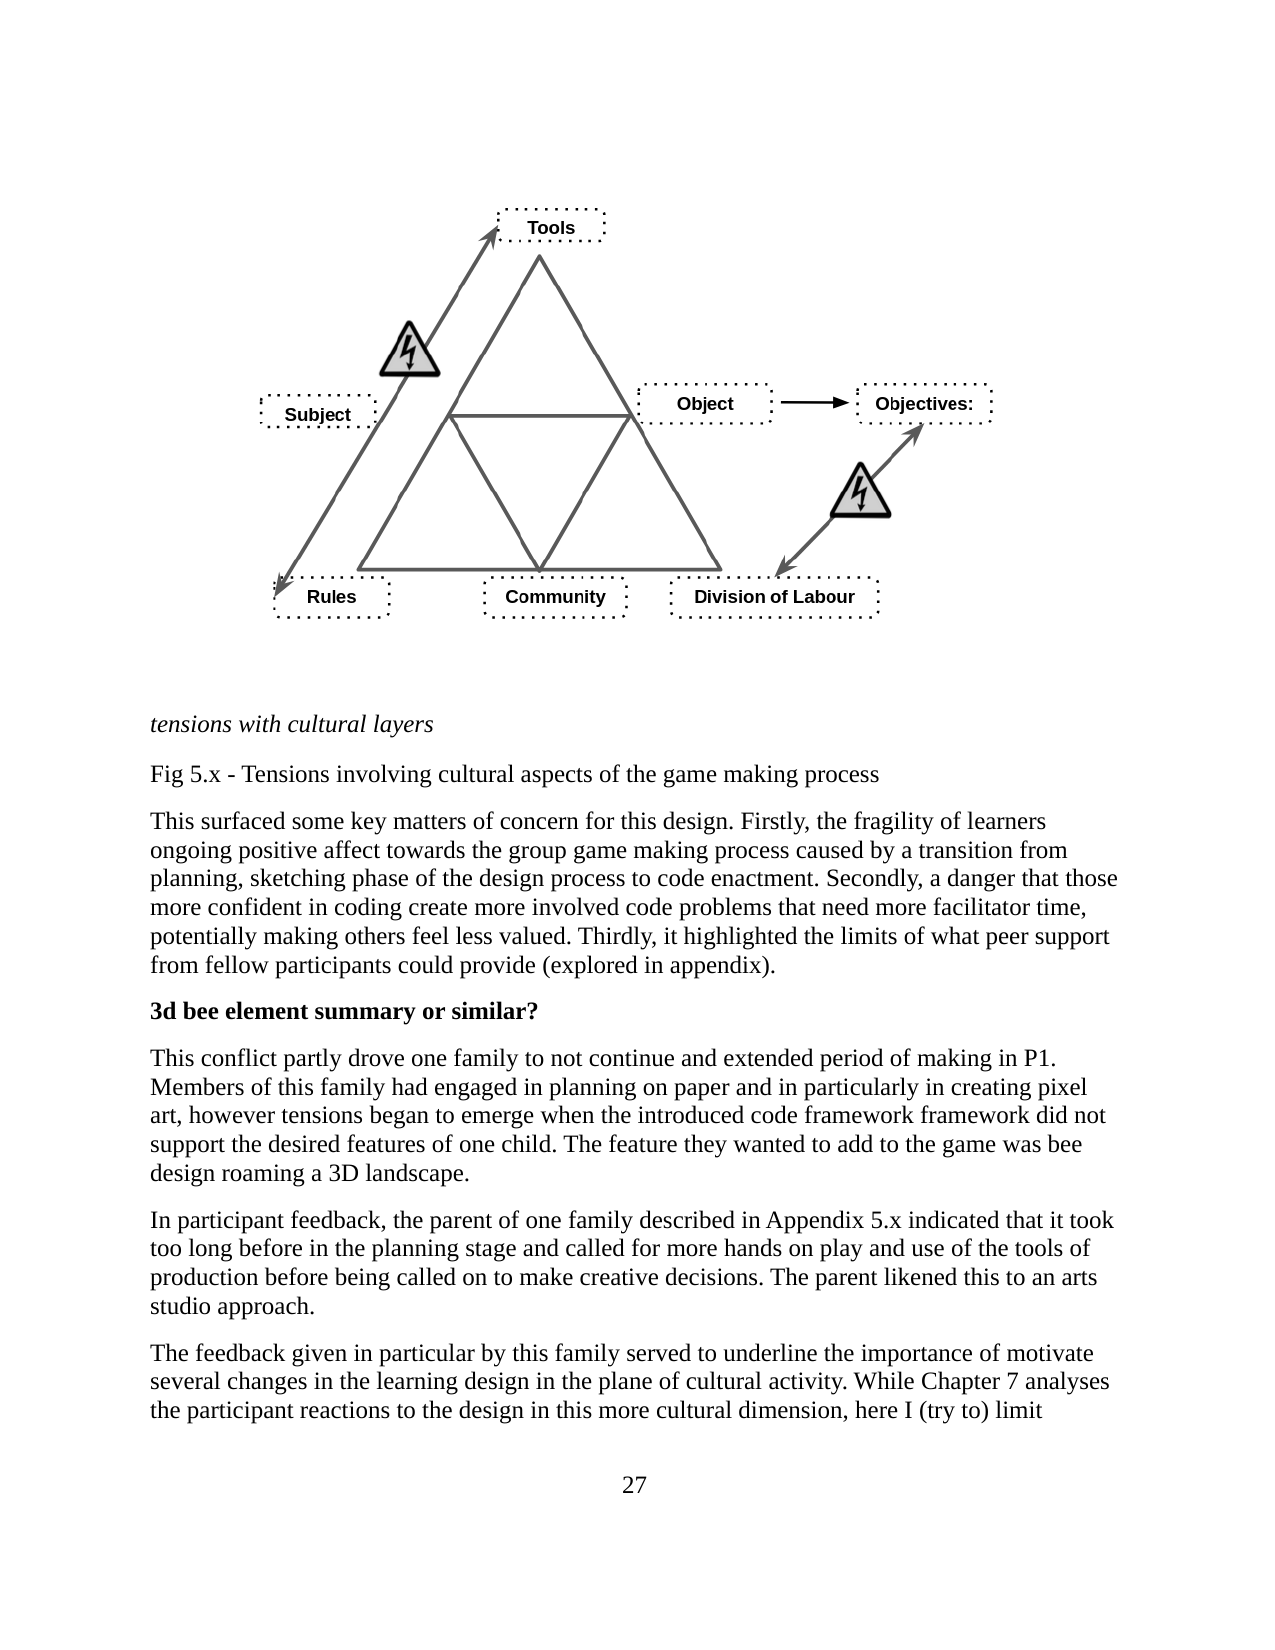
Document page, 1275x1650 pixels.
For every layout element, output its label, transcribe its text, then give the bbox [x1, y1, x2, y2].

text tensions with cultural layers [150, 709, 1125, 738]
picture [150, 150, 1077, 697]
text Fig 5.x - Tensions involving cultural aspects of the game making process [150, 759, 1125, 788]
text The feedback given in particular by this family served to underline the importance of motivate several changes in the learning design in the plane of cultural activity. While Chapter 7 analyses the participant reactions to the design in this more cultural dimension, here I (try to) limit [150, 1338, 1125, 1424]
text This surfaced some key matters of concern for this design. Firstly, the fragility of learners ongoing positive affect towards the group game making process caused by a transition from planning, sketching phase of the design process to code enactment. Secondly, a danger that those more confident in coding create more involved code problems that need more facilitator time, potentially making others feel less valued. Thirdly, it highlighted the limits of what peer support from fellow participants could provide (explored in appendix). [150, 806, 1125, 978]
text 3d bee element summary or similar? [150, 996, 1125, 1025]
text This conflict partly drove one family to not continue and extended period of making in P1. Members of this family had engaged in planning on paper and in particularly in creating pixel art, however tensions began to emerge when the introduced code framework framework did not support the desired features of one child. The feature they wanted to add to the game was bee design roaming a 3D landscape. [150, 1043, 1125, 1187]
text In participant feedback, the parent of one family described in Appendix 5.x indicated that it took too long before in the planning stage and called for more hands on play and use of the tools of production before being called on to make creative decisions. The parent likened this to an arts studio approach. [150, 1205, 1125, 1320]
